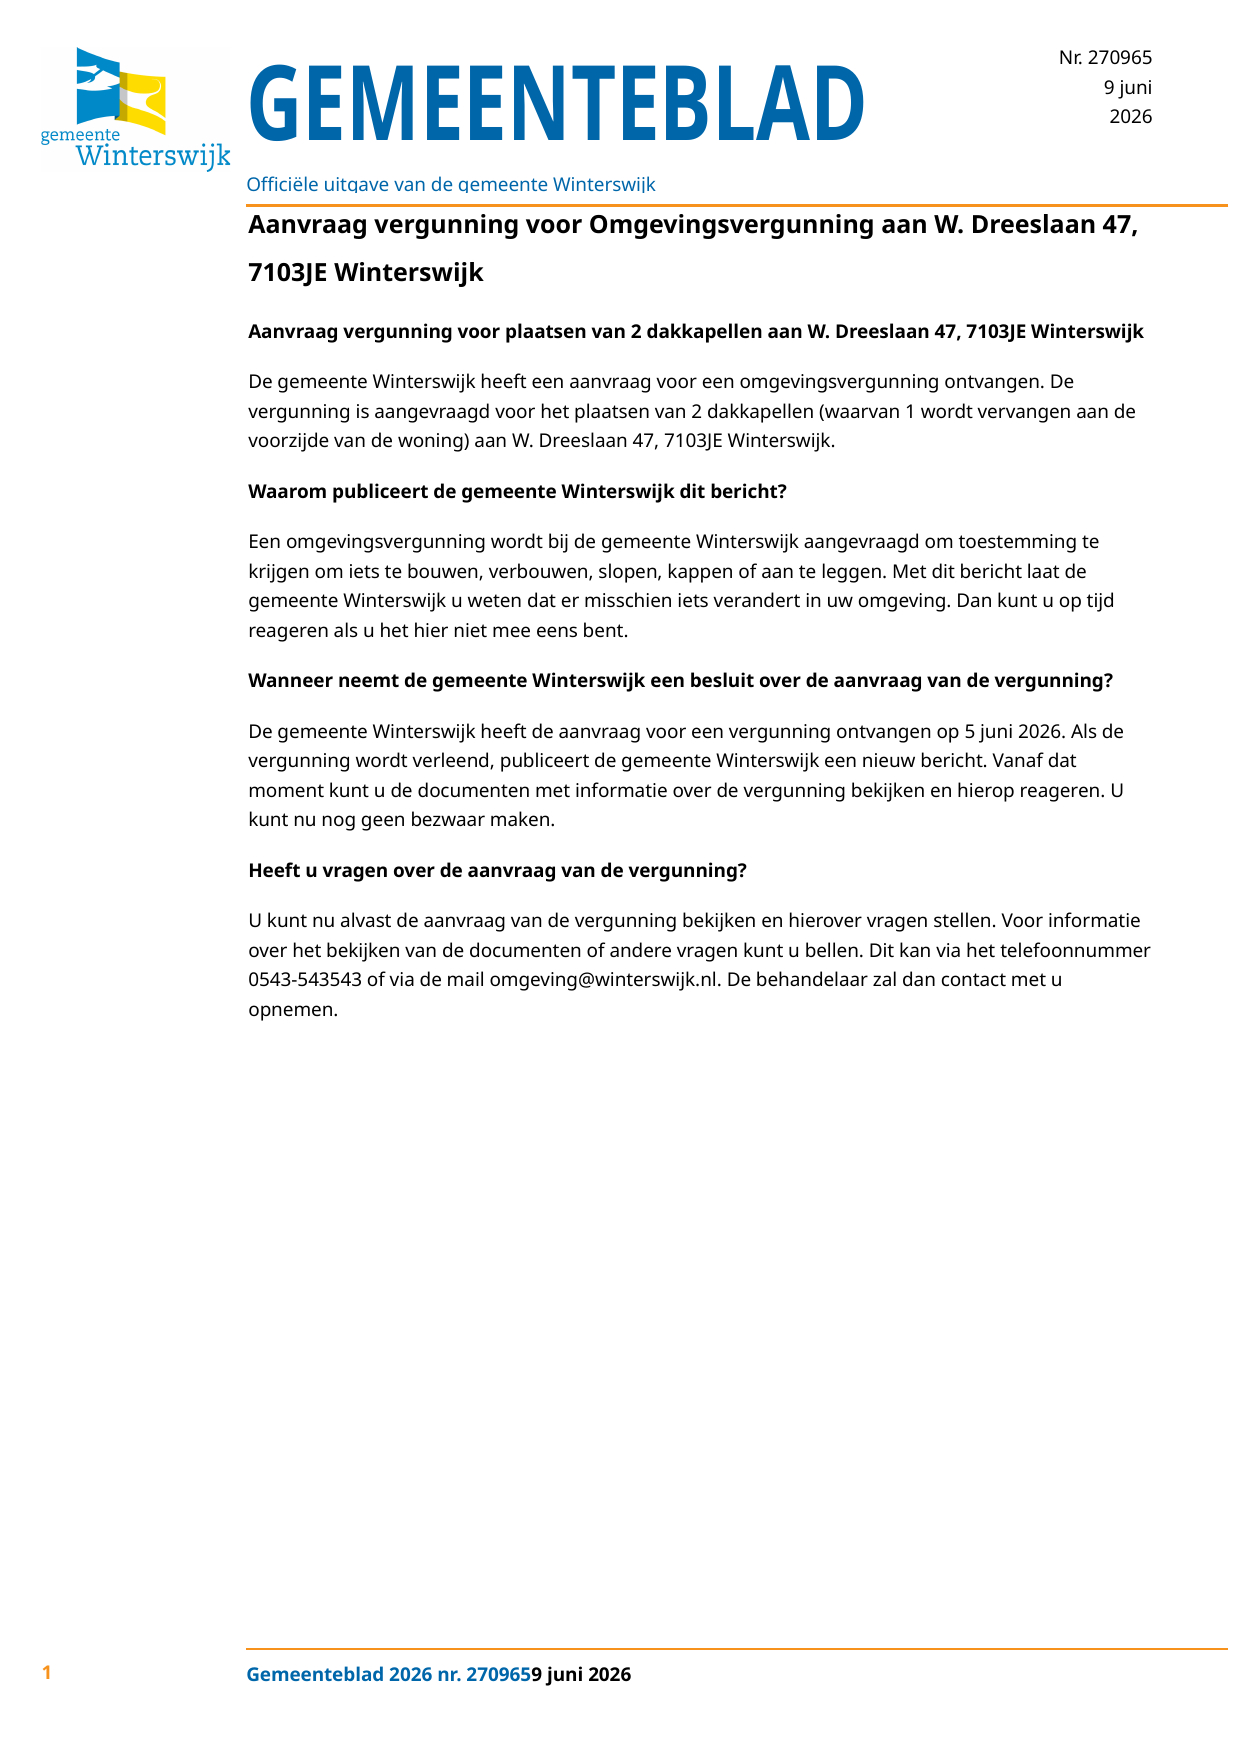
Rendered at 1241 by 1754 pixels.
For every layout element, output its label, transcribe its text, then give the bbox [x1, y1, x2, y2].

text U kunt nu alvast de aanvraag van de vergunning bekijken en hierover vragen stellen. Voor informatie over het bekijken van de documenten of andere vragen kunt u bellen. Dit kan via het telefoonnummer 0543-543543 of via de mail omgeving@winterswijk.nl. De behandelaar zal dan contact met u opnemen. [248, 907, 1152, 1022]
text Aanvraag vergunning voor Omgevingsvergunning aan W. Dreeslaan 47, 7103JE Winterswijk [248, 207, 1152, 288]
text Waarom publiceert de gemeente Winterswijk dit bericht? [248, 478, 1152, 504]
text Heeft u vragen over de aanvraag van de vergunning? [248, 857, 1152, 883]
text De gemeente Winterswijk heeft de aanvraag voor een vergunning ontvangen op 5 juni 2026. Als de vergunning wordt verleend, publiceert de gemeente Winterswijk een nieuw bericht. Vanaf dat moment kunt u de documenten met informatie over de vergunning bekijken en hierop reageren. U kunt nu nog geen bezwaar maken. [248, 718, 1152, 832]
text Wanneer neemt de gemeente Winterswijk een besluit over de aanvraag van de vergunning? [248, 667, 1152, 693]
text Een omgevingsvergunning wordt bij de gemeente Winterswijk aangevraagd om toestemming te krijgen om iets te bouwen, verbouwen, slopen, kappen of aan te leggen. Met dit bericht laat de gemeente Winterswijk u weten dat er misschien iets verandert in uw omgeving. Dan kunt u op tijd reageren als u het hier niet mee eens bent. [248, 528, 1152, 643]
picture [225, 153, 231, 162]
text De gemeente Winterswijk heeft een aanvraag voor een omgevingsvergunning ontvangen. De vergunning is aangevraagd voor het plaatsen van 2 dakkapellen (waarvan 1 wordt vervangen aan de voorzijde van de woning) aan W. Dreeslaan 47, 7103JE Winterswijk. [248, 368, 1152, 453]
text Aanvraag vergunning voor plaatsen van 2 dakkapellen aan W. Dreeslaan 47, 7103JE Winterswijk [248, 318, 1152, 344]
picture [41, 47, 231, 172]
